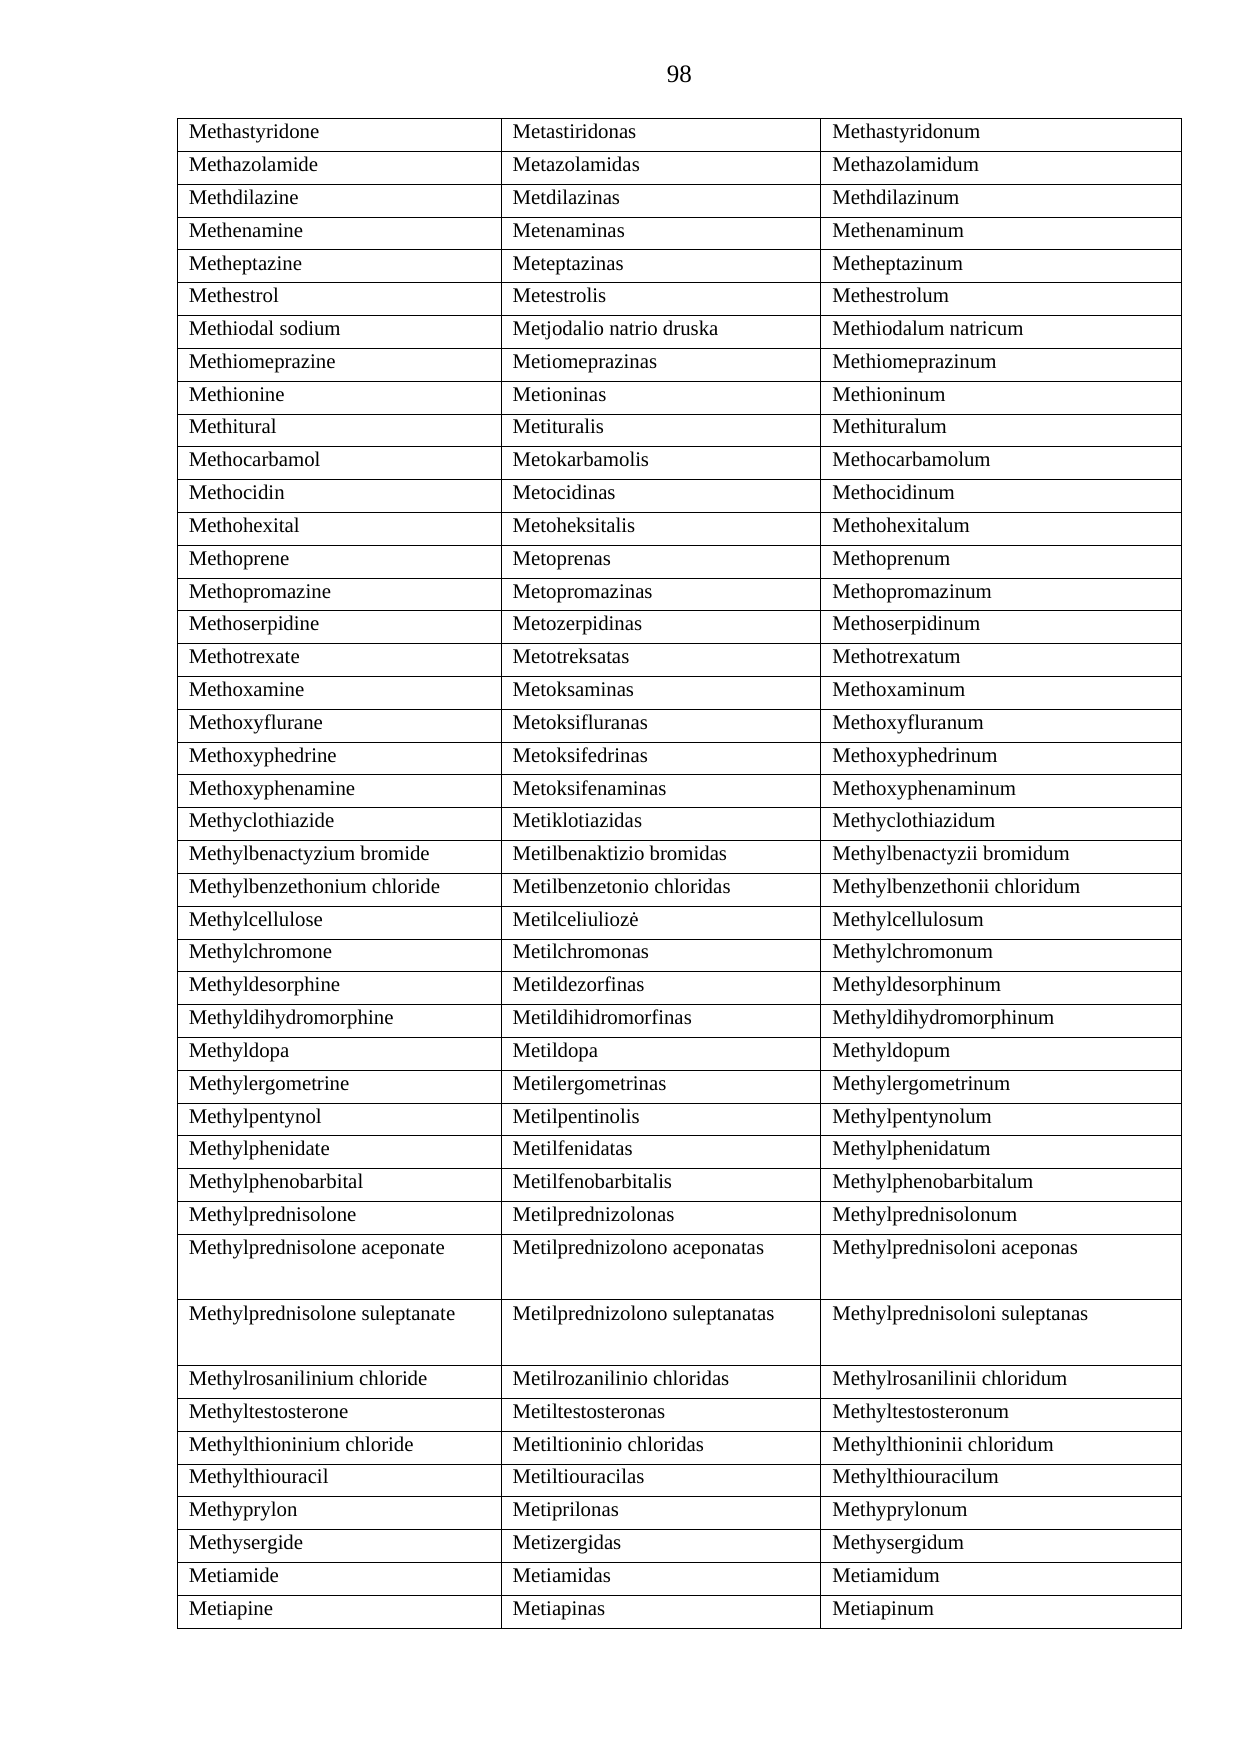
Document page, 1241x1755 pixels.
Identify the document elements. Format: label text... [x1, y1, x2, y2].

table_cell Metoksifluranas [502, 710, 820, 742]
table_cell Methylbenactyzii bromidum [821, 841, 1181, 873]
table_cell Methylergometrine [178, 1071, 501, 1102]
table_cell Metiprilonas [502, 1497, 820, 1529]
table_cell Metituralis [502, 415, 820, 446]
table_cell Metildopa [502, 1038, 820, 1070]
table_cell Methazolamide [178, 152, 501, 184]
table_cell Methyltestosteronum [821, 1399, 1181, 1431]
table_cell Methyldesorphine [178, 972, 501, 1004]
table_cell Methylchromonum [821, 940, 1181, 971]
table_cell Methylcellulosum [821, 907, 1181, 938]
table_cell Metheptazine [178, 250, 501, 282]
table_cell Metokarbamolis [502, 447, 820, 479]
table_cell Metheptazinum [821, 250, 1181, 282]
table_cell Metazolamidas [502, 152, 820, 184]
table_cell Metastiridonas [502, 119, 820, 151]
table_cell Methiomeprazinum [821, 349, 1181, 381]
table_cell Methylprednisolone [178, 1202, 501, 1234]
table_cell Methylphenobarbitalum [821, 1169, 1181, 1201]
table_cell Methyprylon [178, 1497, 501, 1529]
table_cell Methoserpidine [178, 611, 501, 643]
table_cell Metiamidas [502, 1563, 820, 1595]
table_cell Metoheksitalis [502, 513, 820, 545]
table_cell Metoksifenaminas [502, 775, 820, 807]
table_cell Methylbenzethonii chloridum [821, 874, 1181, 906]
table_cell Methylprednisolone aceponate [178, 1235, 501, 1299]
table_cell Metilpentinolis [502, 1104, 820, 1135]
table_cell Methylthioninii chloridum [821, 1432, 1181, 1463]
table_cell Methylphenidatum [821, 1136, 1181, 1168]
table_cell Methylprednisolone suleptanate [178, 1300, 501, 1365]
table_cell Metiapinas [502, 1596, 820, 1627]
table_cell Metildezorfinas [502, 972, 820, 1004]
table_cell Metilceliuliozė [502, 907, 820, 938]
table_cell Methoxyfluranum [821, 710, 1181, 742]
table_cell Methocarbamolum [821, 447, 1181, 479]
table_cell Methestrolum [821, 283, 1181, 315]
table_cell Metizergidas [502, 1530, 820, 1562]
table_cell Metoksaminas [502, 677, 820, 709]
table_cell Methastyridone [178, 119, 501, 151]
table_cell Metilbenaktizio bromidas [502, 841, 820, 873]
table_cell Methoxyphedrinum [821, 743, 1181, 774]
table_cell Methoserpidinum [821, 611, 1181, 643]
table_cell Metiapinum [821, 1596, 1181, 1627]
table_cell Methotrexate [178, 644, 501, 676]
table_cell Methyclothiazide [178, 808, 501, 840]
table_cell Methylphenobarbital [178, 1169, 501, 1201]
table_cell Metilfenobarbitalis [502, 1169, 820, 1201]
table_cell Metilfenidatas [502, 1136, 820, 1168]
table_cell Methyldesorphinum [821, 972, 1181, 1004]
table_cell Methiodal sodium [178, 316, 501, 348]
table_cell Methyltestosterone [178, 1399, 501, 1431]
table_cell Methylbenzethonium chloride [178, 874, 501, 906]
table_cell Metildihidromorfinas [502, 1005, 820, 1037]
table_cell Metotreksatas [502, 644, 820, 676]
table_cell Metilrozanilinio chloridas [502, 1366, 820, 1398]
table_cell Methyldopa [178, 1038, 501, 1070]
table_cell Metenaminas [502, 218, 820, 249]
table_cell Methestrol [178, 283, 501, 315]
table_cell Metoprenas [502, 546, 820, 577]
table_cell Metozerpidinas [502, 611, 820, 643]
table_cell Metiklotiazidas [502, 808, 820, 840]
table_cell Metilbenzetonio chloridas [502, 874, 820, 906]
table_cell Methiodalum natricum [821, 316, 1181, 348]
table_cell Methoxyphedrine [178, 743, 501, 774]
table_cell Metioninas [502, 382, 820, 413]
table_cell Methastyridonum [821, 119, 1181, 151]
table_cell Methylchromone [178, 940, 501, 971]
table_cell Methioninum [821, 382, 1181, 413]
table_cell Methyclothiazidum [821, 808, 1181, 840]
table_cell Methocarbamol [178, 447, 501, 479]
table_cell Metilprednizolono suleptanatas [502, 1300, 820, 1365]
table_cell Methyldihydromorphinum [821, 1005, 1181, 1037]
table_cell Methocidin [178, 480, 501, 512]
table_cell Methoxyphenaminum [821, 775, 1181, 807]
table_cell Methohexitalum [821, 513, 1181, 545]
table_cell Methoprenum [821, 546, 1181, 577]
table_cell Methylrosanilinium chloride [178, 1366, 501, 1398]
table_cell Methylprednisoloni aceponas [821, 1235, 1181, 1299]
table_cell Metiltioninio chloridas [502, 1432, 820, 1463]
table_cell Methylprednisoloni suleptanas [821, 1300, 1181, 1365]
table_cell Methyprylonum [821, 1497, 1181, 1529]
table_cell Methohexital [178, 513, 501, 545]
table_cell Methiomeprazine [178, 349, 501, 381]
table_cell Methdilazinum [821, 185, 1181, 217]
table_cell Methylcellulose [178, 907, 501, 938]
table_cell Metiomeprazinas [502, 349, 820, 381]
table_cell Methylthiouracil [178, 1465, 501, 1496]
table_cell Methocidinum [821, 480, 1181, 512]
table_cell Methenaminum [821, 218, 1181, 249]
table_cell Methysergidum [821, 1530, 1181, 1562]
table_cell Metiamide [178, 1563, 501, 1595]
table_cell Methylthioninium chloride [178, 1432, 501, 1463]
table_cell Methylprednisolonum [821, 1202, 1181, 1234]
table_cell Methituralum [821, 415, 1181, 446]
table_cell Metilprednizolono aceponatas [502, 1235, 820, 1299]
table_cell Methylpentynol [178, 1104, 501, 1135]
table_cell Methionine [178, 382, 501, 413]
table_cell Methylthiouracilum [821, 1465, 1181, 1496]
table_cell Metopromazinas [502, 579, 820, 610]
table_cell Meteptazinas [502, 250, 820, 282]
table_cell Methylbenactyzium bromide [178, 841, 501, 873]
table_cell Methoxyphenamine [178, 775, 501, 807]
table_cell Metocidinas [502, 480, 820, 512]
table_cell Metiamidum [821, 1563, 1181, 1595]
table_cell Metdilazinas [502, 185, 820, 217]
table_cell Methylphenidate [178, 1136, 501, 1168]
table_cell Metiltestosteronas [502, 1399, 820, 1431]
table_cell Methenamine [178, 218, 501, 249]
table_cell Methylergometrinum [821, 1071, 1181, 1102]
table_cell Methazolamidum [821, 152, 1181, 184]
table_cell Methysergide [178, 1530, 501, 1562]
table_cell Methoprene [178, 546, 501, 577]
table_cell Metestrolis [502, 283, 820, 315]
table_cell Methoxyflurane [178, 710, 501, 742]
table_cell Methoxaminum [821, 677, 1181, 709]
table_cell Metiltiouracilas [502, 1465, 820, 1496]
table_cell Methyldihydromorphine [178, 1005, 501, 1037]
table_cell Metjodalio natrio druska [502, 316, 820, 348]
table_cell Methylrosanilinii chloridum [821, 1366, 1181, 1398]
table_cell Methitural [178, 415, 501, 446]
table_cell Metoksifedrinas [502, 743, 820, 774]
table_cell Methopromazinum [821, 579, 1181, 610]
table_cell Methdilazine [178, 185, 501, 217]
table_cell Methotrexatum [821, 644, 1181, 676]
table_cell Metiapine [178, 1596, 501, 1627]
table_cell Methoxamine [178, 677, 501, 709]
table_cell Methyldopum [821, 1038, 1181, 1070]
table_cell Metilchromonas [502, 940, 820, 971]
table_cell Methylpentynolum [821, 1104, 1181, 1135]
table_cell Metilergometrinas [502, 1071, 820, 1102]
table_cell Methopromazine [178, 579, 501, 610]
table_cell Metilprednizolonas [502, 1202, 820, 1234]
